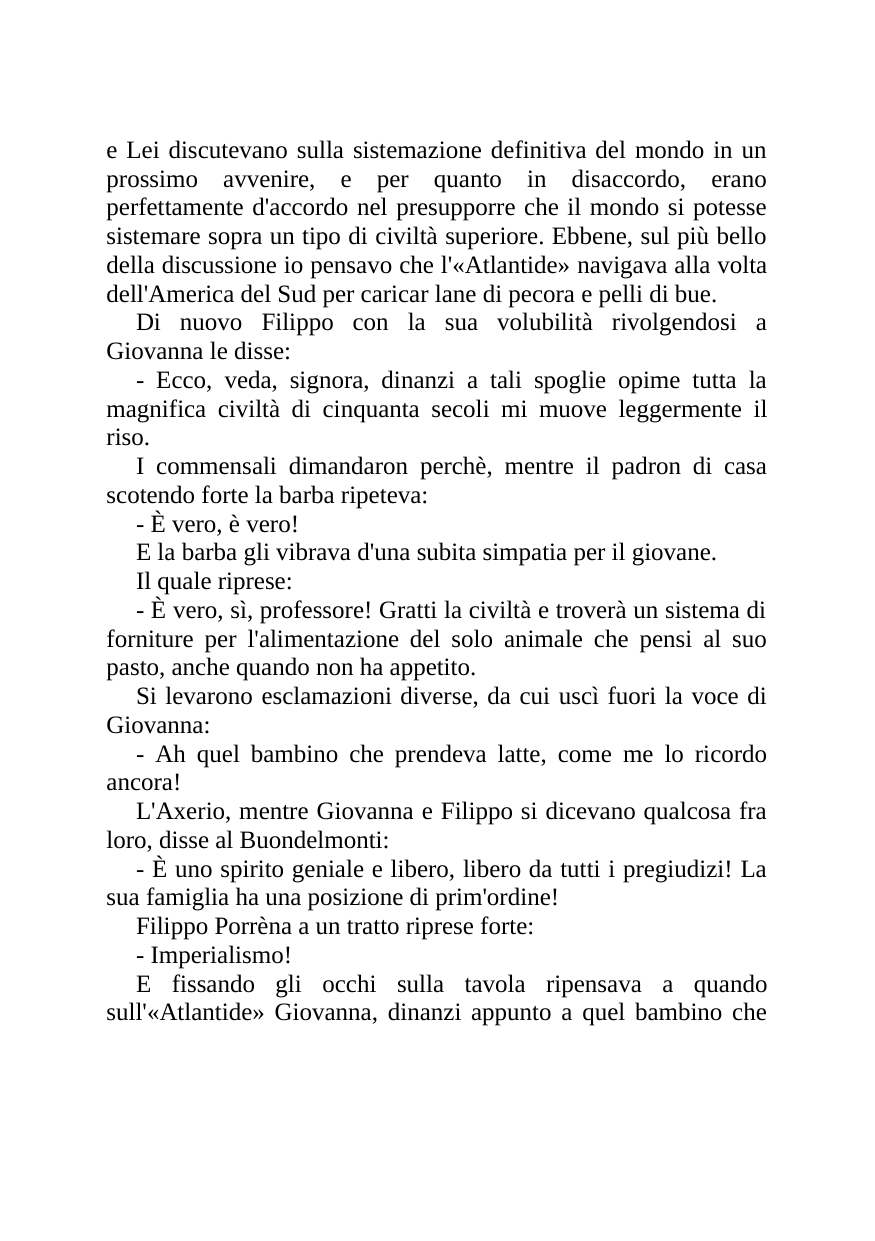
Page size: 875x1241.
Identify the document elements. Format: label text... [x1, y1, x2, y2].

text - Imperialismo! [106, 940, 768, 969]
text - Ah quel bambino che prendeva latte, come me lo ricordo ancora! [106, 739, 768, 796]
text Di nuovo Filippo con la sua volubilità rivolgendosi a Giovanna le disse: [106, 307, 768, 365]
text - È vero, è vero! [106, 509, 768, 537]
text L'Axerio, mentre Giovanna e Filippo si dicevano qualcosa fra loro, disse al Buondelmonti: [106, 796, 768, 854]
text I commensali dimandaron perchè, mentre il padron di casa scotendo forte la barba ripeteva: [106, 451, 768, 509]
text - È vero, sì, professore! Gratti la civiltà e troverà un sistema di forniture per l'alimentazione del solo animale che pensi al suo pasto, anche quando non ha appetito. [106, 595, 768, 681]
text e Lei discutevano sulla sistemazione definitiva del mondo in un prossimo avvenire, e per quanto in disaccordo, erano perfettamente d'accordo nel presupporre che il mondo si potesse sistemare sopra un tipo di civiltà superiore. Ebbene, sul più bello della discussione io pensavo che l'«Atlantide» navigava alla volta dell'America del Sud per caricar lane di pecora e pelli di bue. [106, 135, 768, 307]
text - Ecco, veda, signora, dinanzi a tali spoglie opime tutta la magnifica civiltà di cinquanta secoli mi muove leggermente il riso. [106, 365, 768, 451]
text Filippo Porrèna a un tratto riprese forte: [106, 911, 768, 940]
text Il quale riprese: [106, 566, 768, 595]
text E fissando gli occhi sulla tavola ripensava a quando sull'«Atlantide» Giovanna, dinanzi appunto a quel bambino che [106, 969, 768, 1026]
text - È uno spirito geniale e libero, libero da tutti i pregiudizi! La sua famiglia ha una posizione di prim'ordine! [106, 854, 768, 911]
text Si levarono esclamazioni diverse, da cui uscì fuori la voce di Giovanna: [106, 681, 768, 739]
text E la barba gli vibrava d'una subita simpatia per il giovane. [106, 537, 768, 566]
